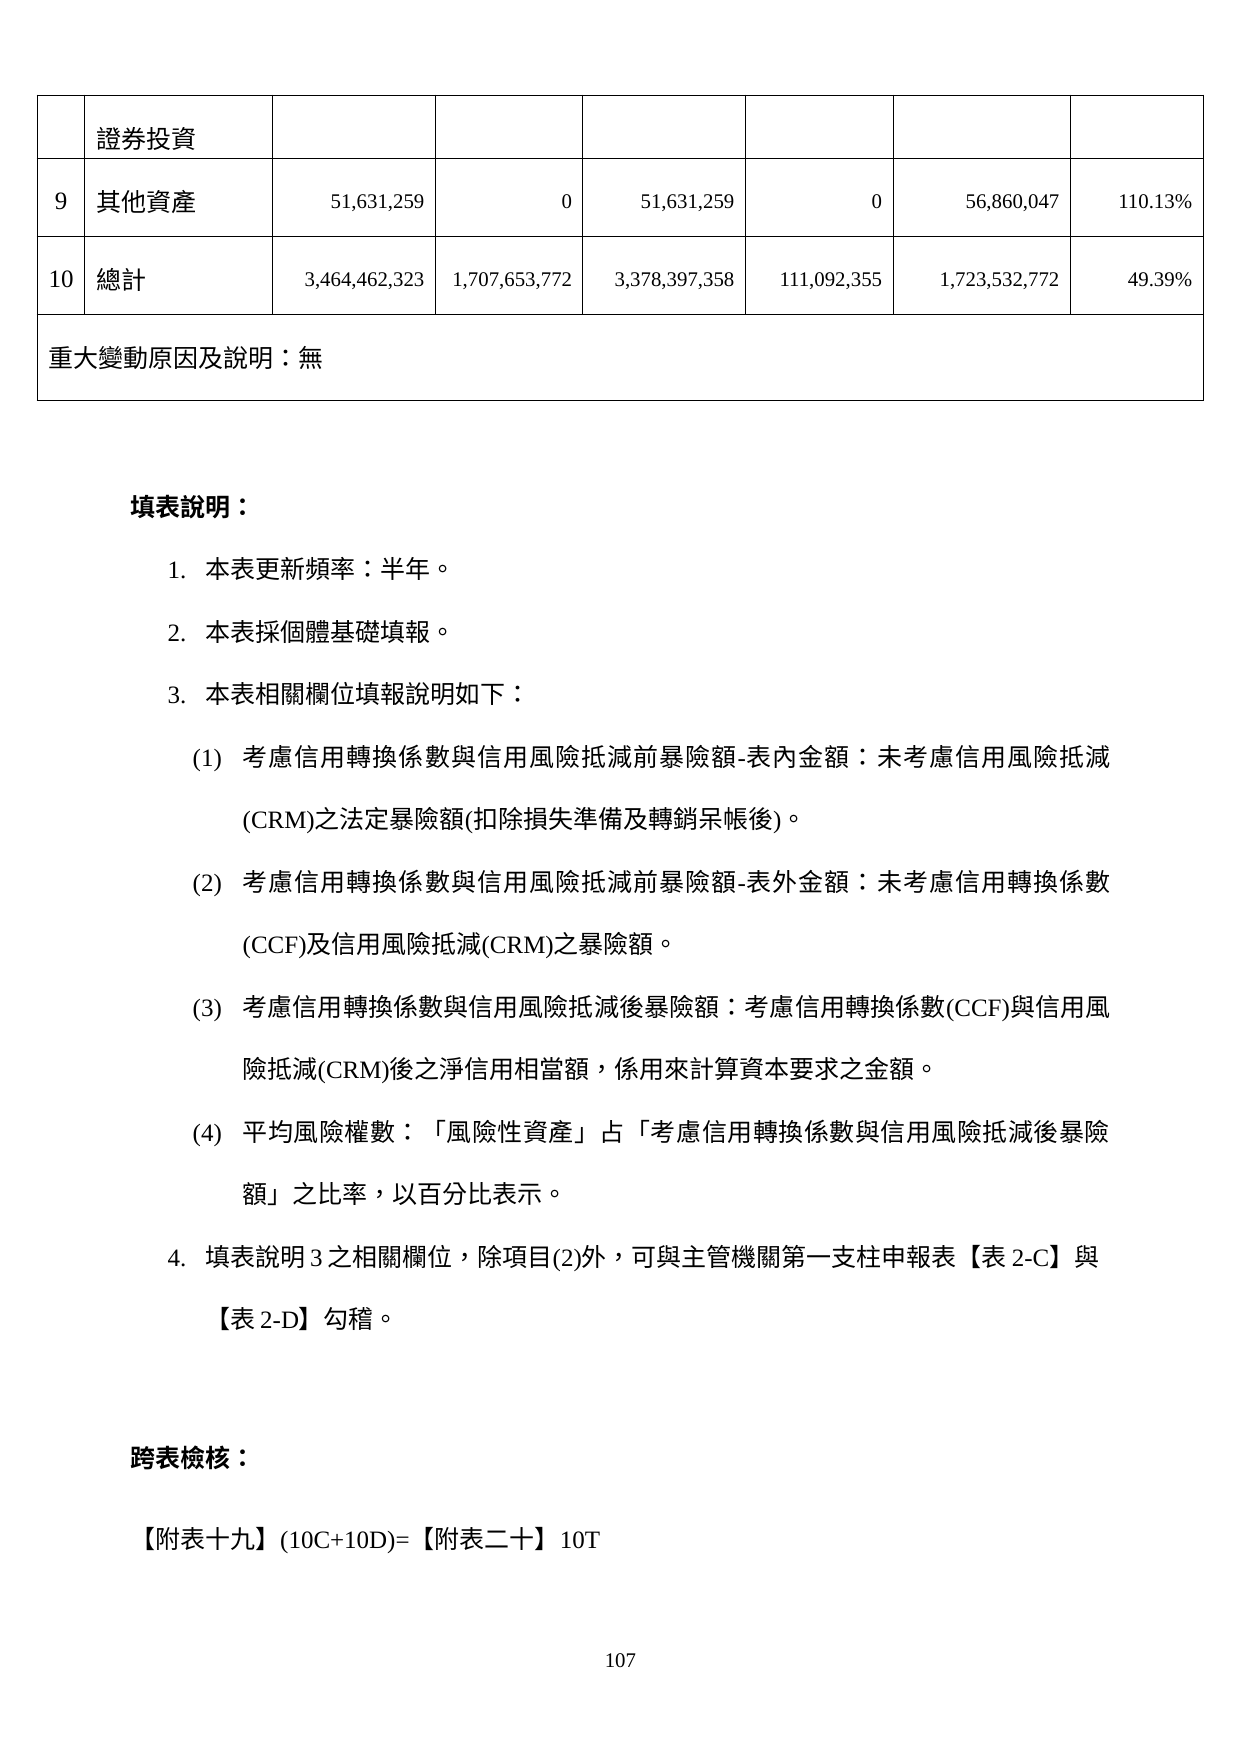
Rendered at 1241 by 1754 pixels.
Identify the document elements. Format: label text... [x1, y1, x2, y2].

table_cell [273, 96, 435, 158]
table_cell 0 [746, 159, 893, 236]
table_cell [583, 96, 745, 158]
list 本表更新頻率：半年。 [167, 526, 1110, 588]
table_cell [894, 96, 1070, 158]
table_cell 9 [38, 159, 84, 236]
table_cell 49.39% [1071, 237, 1203, 314]
table_cell [38, 96, 84, 158]
table_cell 0 [436, 159, 582, 236]
text 【附表十九】(10C+10D)=【附表二十】10T [130, 1496, 1110, 1558]
text 跨表檢核： [130, 1415, 1110, 1478]
table_cell 10 [38, 237, 84, 314]
table_cell 3,464,462,323 [273, 237, 435, 314]
table_cell 重大變動原因及說明：無 [38, 315, 1203, 400]
table_cell [746, 96, 893, 158]
table_cell 總計 [85, 237, 272, 314]
list 考慮信用轉換係數與信用風險抵減前暴險額-表內金額：未考慮信用風險抵減(CRM)之法定暴險額(扣除損失準備及轉銷呆帳後)。 [192, 713, 1110, 838]
list 考慮信用轉換係數與信用風險抵減後暴險額：考慮信用轉換係數(CCF)與信用風險抵減(CRM)後之淨信用相當額，係用來計算資本要求之金額。 [192, 963, 1110, 1088]
table_cell 111,092,355 [746, 237, 893, 314]
table_cell 1,707,653,772 [436, 237, 582, 314]
list 平均風險權數：「風險性資產」占「考慮信用轉換係數與信用風險抵減後暴險額」之比率，以百分比表示。 [192, 1088, 1110, 1213]
table_cell 其他資產 [85, 159, 272, 236]
table_cell 51,631,259 [273, 159, 435, 236]
list 本表採個體基礎填報。 [167, 588, 1110, 651]
table_cell [1071, 96, 1203, 158]
text 填表說明： [130, 463, 1110, 526]
table_cell 51,631,259 [583, 159, 745, 236]
table_cell 56,860,047 [894, 159, 1070, 236]
table_cell 110.13% [1071, 159, 1203, 236]
list 填表說明3之相關欄位，除項目(2)外，可與主管機關第一支柱申報表【表2-C】與【表2-D】勾稽。 [167, 1213, 1110, 1338]
table_cell 3,378,397,358 [583, 237, 745, 314]
table_cell 1,723,532,772 [894, 237, 1070, 314]
list 本表相關欄位填報說明如下： [167, 651, 1110, 713]
list 考慮信用轉換係數與信用風險抵減前暴險額-表外金額：未考慮信用轉換係數(CCF)及信用風險抵減(CRM)之暴險額。 [192, 838, 1110, 963]
table_cell 證券投資 [85, 96, 272, 158]
table_cell [436, 96, 582, 158]
